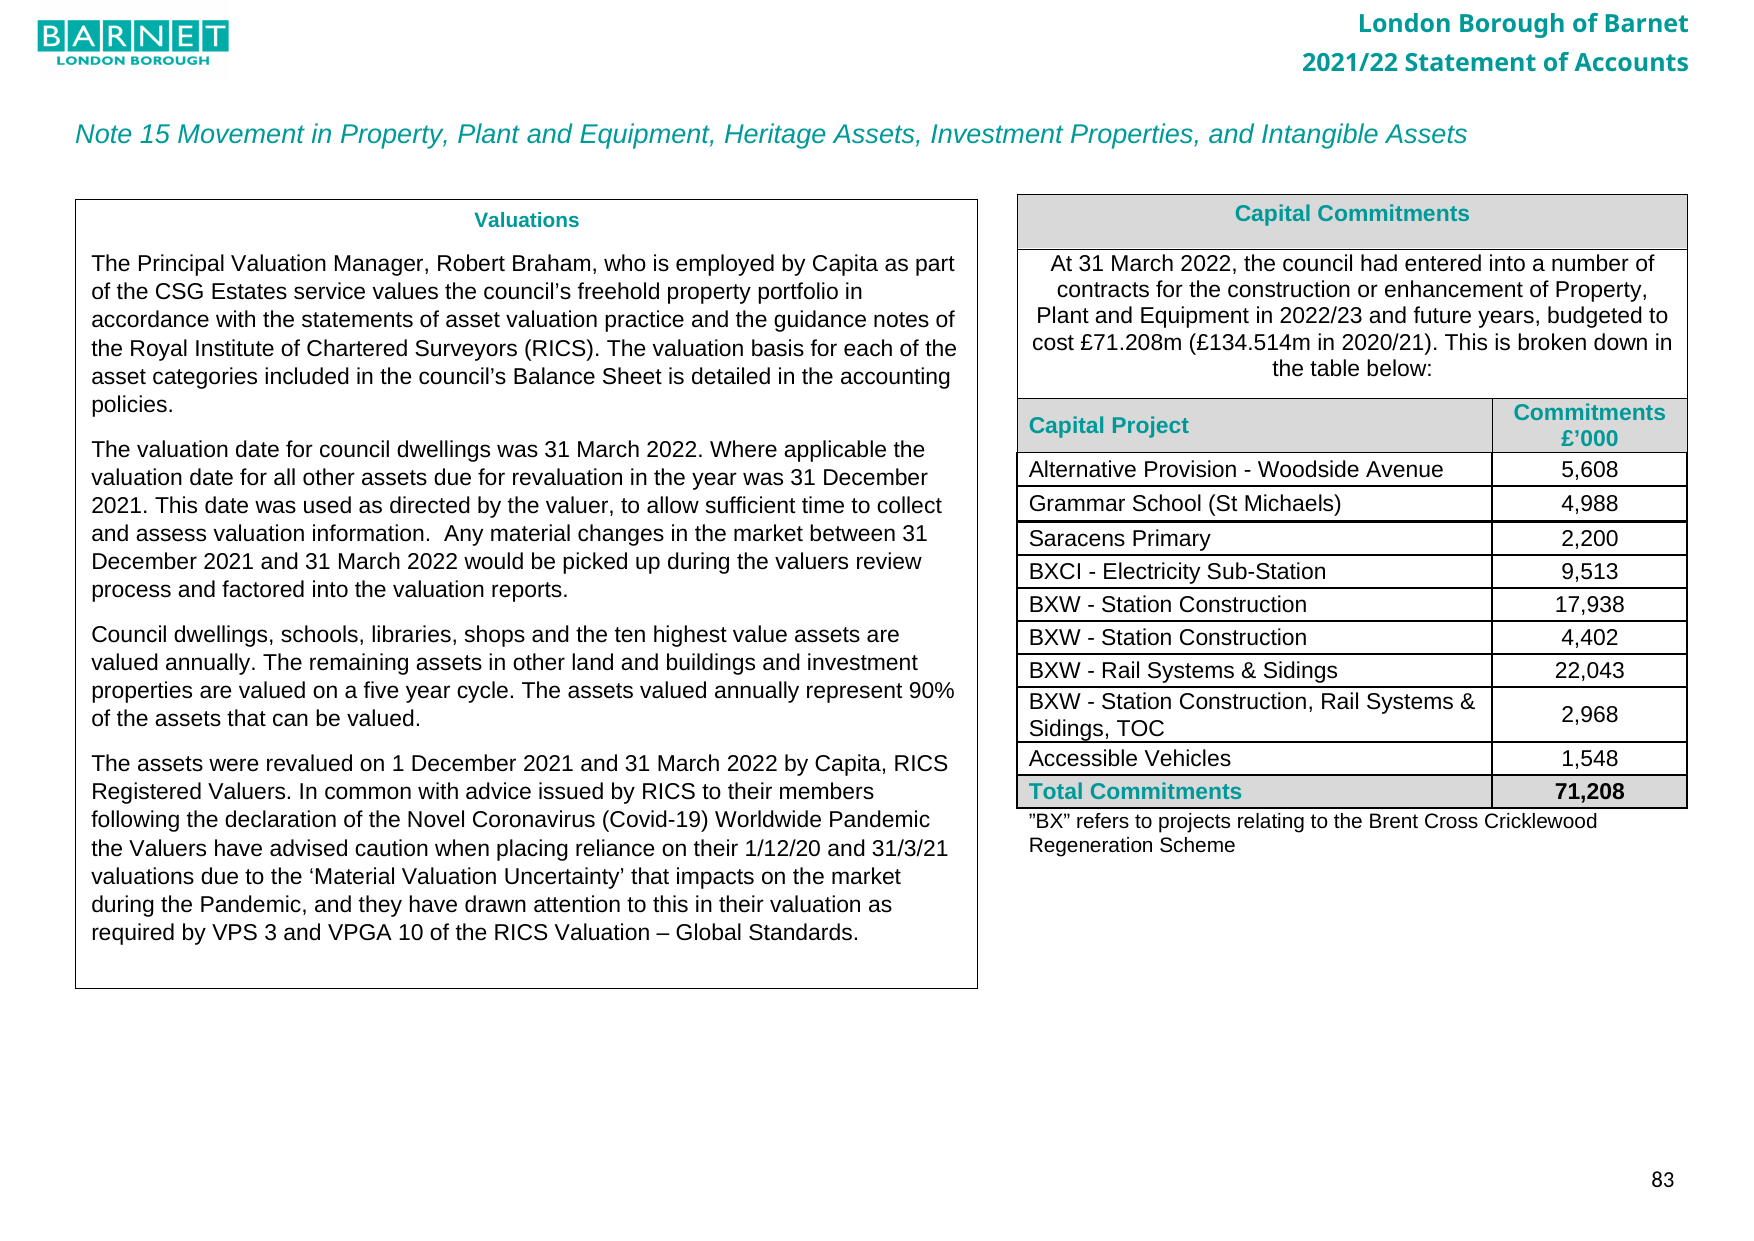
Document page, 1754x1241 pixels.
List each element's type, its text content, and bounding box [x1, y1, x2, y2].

table_cell 71,208 [1493, 776, 1686, 807]
table_cell Grammar School (St Michaels) [1018, 487, 1491, 520]
table_cell 17,938 [1493, 589, 1686, 620]
table_cell 2,968 [1493, 688, 1686, 741]
text The Principal Valuation Manager, Robert Braham, who is employed by Capita as part of the CSG Estates service values the council’s freehold property portfolio in accordance with the statements of asset valuation practice and the guidance notes of the Royal Institute of Chartered Surveyors (RICS). The valuation basis for each of the asset categories included in the council’s Balance Sheet is detailed in the accounting policies. [91, 250, 962, 417]
table_cell At 31 March 2022, the council had entered into a number of contracts for the construction or enhancement of Property, Plant and Equipment in 2022/23 and future years, budgeted to cost £71.208m (£134.514m in 2020/21). This is broken down in the table below: [1018, 250, 1687, 398]
table_cell 22,043 [1493, 655, 1686, 686]
table_cell 1,548 [1493, 743, 1686, 774]
table_cell 9,513 [1493, 556, 1686, 587]
subtitle Note 15 Movement in Property, Plant and Equipment, Heritage Assets, Investment Properties, and Intangible Assets [75, 118, 1689, 149]
table_header Capital Commitments [1018, 195, 1687, 248]
table_cell Commitments £’000 [1493, 399, 1687, 452]
table_cell Capital Project [1018, 399, 1492, 452]
table_cell BXW - Station Construction, Rail Systems & Sidings, TOC [1018, 688, 1491, 741]
table_cell ”BX” refers to projects relating to the Brent Cross Cricklewood Regeneration Scheme [1017, 809, 1687, 857]
table_cell 5,608 [1493, 453, 1686, 485]
text The valuation date for council dwellings was 31 March 2022. Where applicable the valuation date for all other assets due for revaluation in the year was 31 December 2021. This date was used as directed by the valuer, to allow sufficient time to collect and assess valuation information. Any material changes in the market between 31 December 2021 and 31 March 2022 would be picked up during the valuers review process and factored into the valuation reports. [91, 436, 962, 602]
table_cell 4,988 [1493, 487, 1686, 520]
table_cell Accessible Vehicles [1018, 743, 1491, 774]
table_cell 4,402 [1493, 622, 1686, 653]
table_cell Total Commitments [1018, 776, 1491, 807]
table_cell Alternative Provision - Woodside Avenue [1018, 453, 1491, 485]
table_cell 2,200 [1493, 523, 1686, 553]
text Council dwellings, schools, libraries, shops and the ten highest value assets are valued annually. The remaining assets in other land and buildings and investment properties are valued on a five year cycle. The assets valued annually represent 90% of the assets that can be valued. [91, 621, 962, 732]
text Valuations [91, 208, 962, 232]
table_cell BXCI - Electricity Sub-Station [1018, 556, 1491, 587]
table_cell BXW - Rail Systems & Sidings [1018, 655, 1491, 686]
table_cell BXW - Station Construction [1018, 589, 1491, 620]
table_cell Saracens Primary [1018, 523, 1491, 553]
table_cell BXW - Station Construction [1018, 622, 1491, 653]
text The assets were revalued on 1 December 2021 and 31 March 2022 by Capita, RICS Registered Valuers. In common with advice issued by RICS to their members following the declaration of the Novel Coronavirus (Covid-19) Worldwide Pandemic the Valuers have advised caution when placing reliance on their 1/12/20 and 31/3/21 valuations due to the ‘Material Valuation Uncertainty’ that impacts on the market during the Pandemic, and they have drawn attention to this in their valuation as required by VPS 3 and VPGA 10 of the RICS Valuation – Global Standards. [91, 750, 962, 945]
